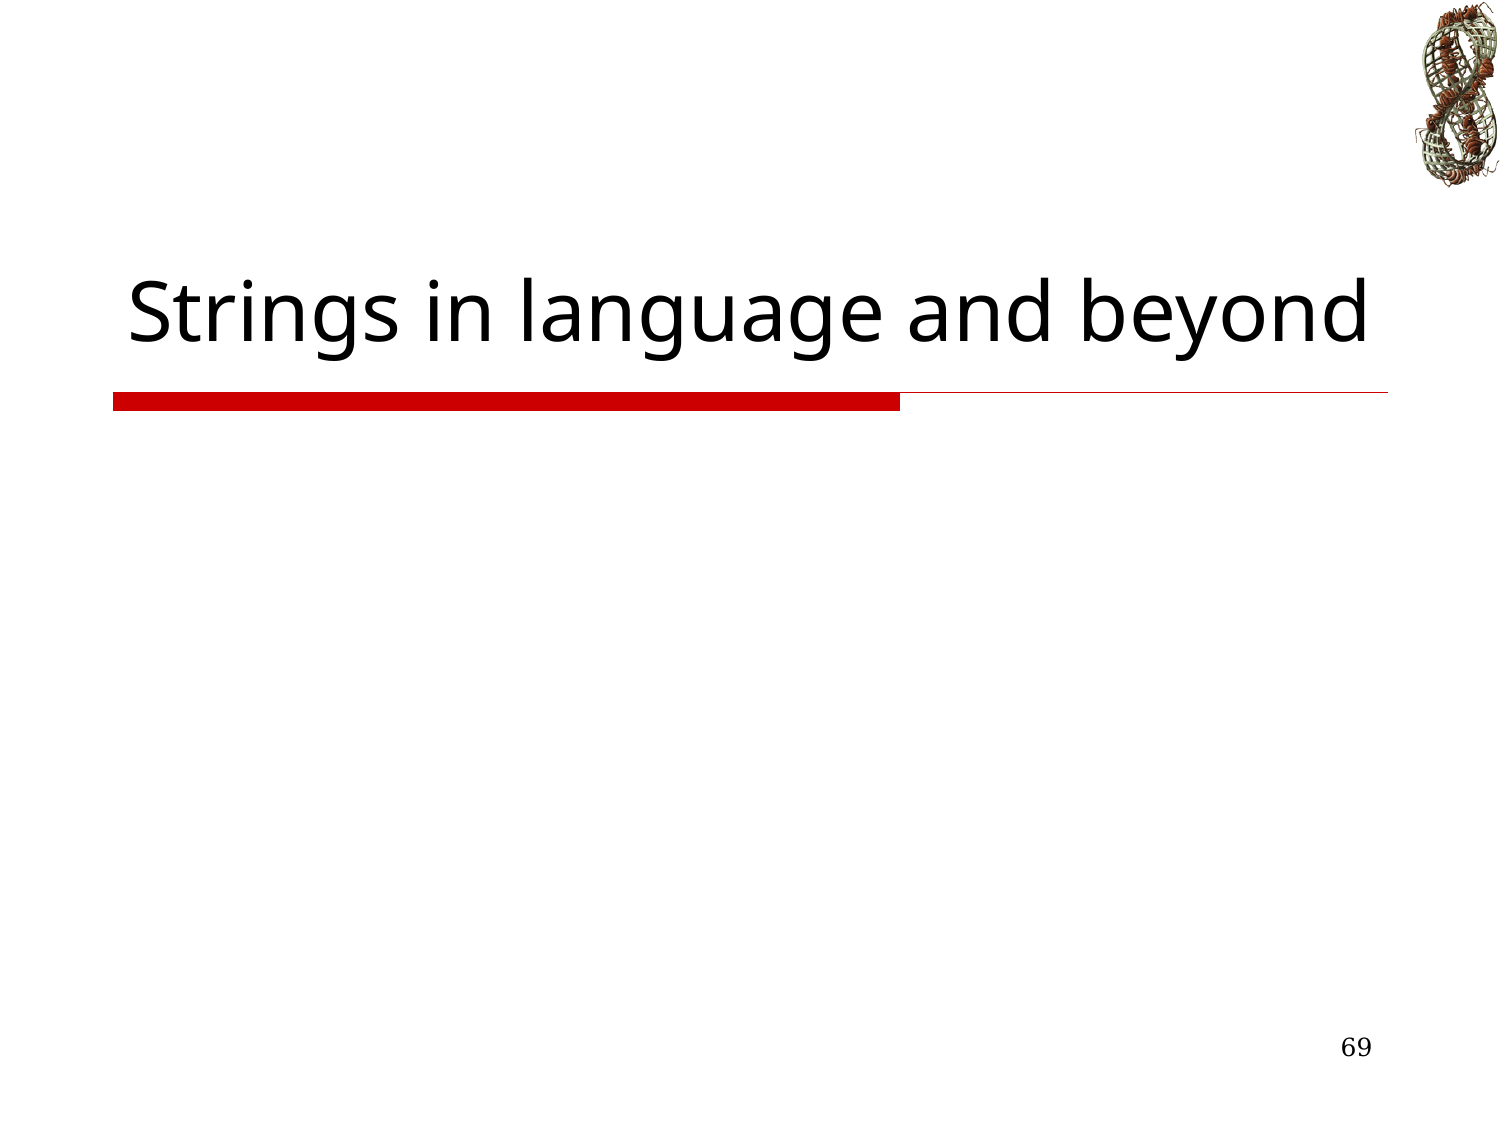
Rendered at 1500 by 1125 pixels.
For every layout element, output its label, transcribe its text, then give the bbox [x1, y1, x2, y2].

title Strings in language and beyond [112, 162, 1388, 374]
picture [1412, 0, 1500, 189]
